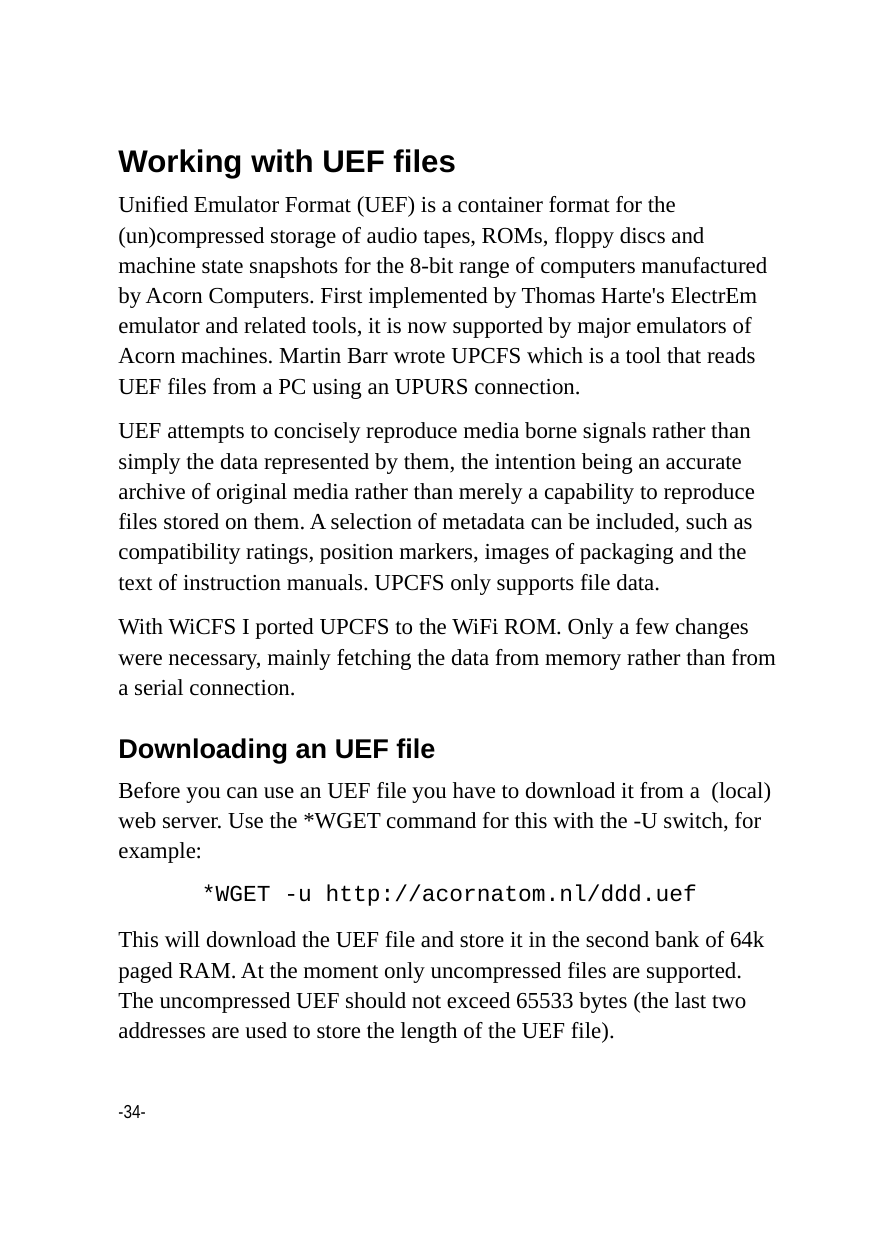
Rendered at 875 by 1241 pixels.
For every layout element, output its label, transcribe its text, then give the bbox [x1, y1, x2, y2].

text This will download the UEF file and store it in the second bank of 64k paged RAM. At the moment only uncompressed files are supported. The uncompressed UEF should not exceed 65533 bytes (the last two addresses are used to store the length of the UEF file). [118, 927, 780, 1043]
subtitle Downloading an UEF file [118, 733, 780, 764]
text With WiCFS I ported UPCFS to the WiFi ROM. Only a few changes were necessary, mainly fetching the data from memory rather than from a serial connection. [118, 613, 780, 700]
subtitle Working with UEF files [118, 143, 780, 179]
text Unified Emulator Format (UEF) is a container format for the (un)compressed storage of audio tapes, ROMs, floppy discs and machine state snapshots for the 8-bit range of computers manufactured by Acorn Computers. First implemented by Thomas Harte's ElectrEm emulator and related tools, it is now supported by major emulators of Acorn machines. Martin Barr wrote UPCFS which is a tool that reads UEF files from a PC using an UPURS connection. [118, 192, 780, 399]
text UEF attempts to concisely reproduce media borne signals rather than simply the data represented by them, the intention being an accurate archive of original media rather than merely a capability to reproduce files stored on them. A selection of metadata can be included, such as compatibility ratings, position markers, images of packaging and the text of instruction manuals. UPCFS only supports file data. [118, 418, 780, 595]
text Before you can use an UEF file you have to download it from a (local) web server. Use the *WGET command for this with the -U switch, for example: [118, 777, 780, 864]
text *WGET -u http://acornatom.nl/ddd.uef [118, 882, 780, 908]
